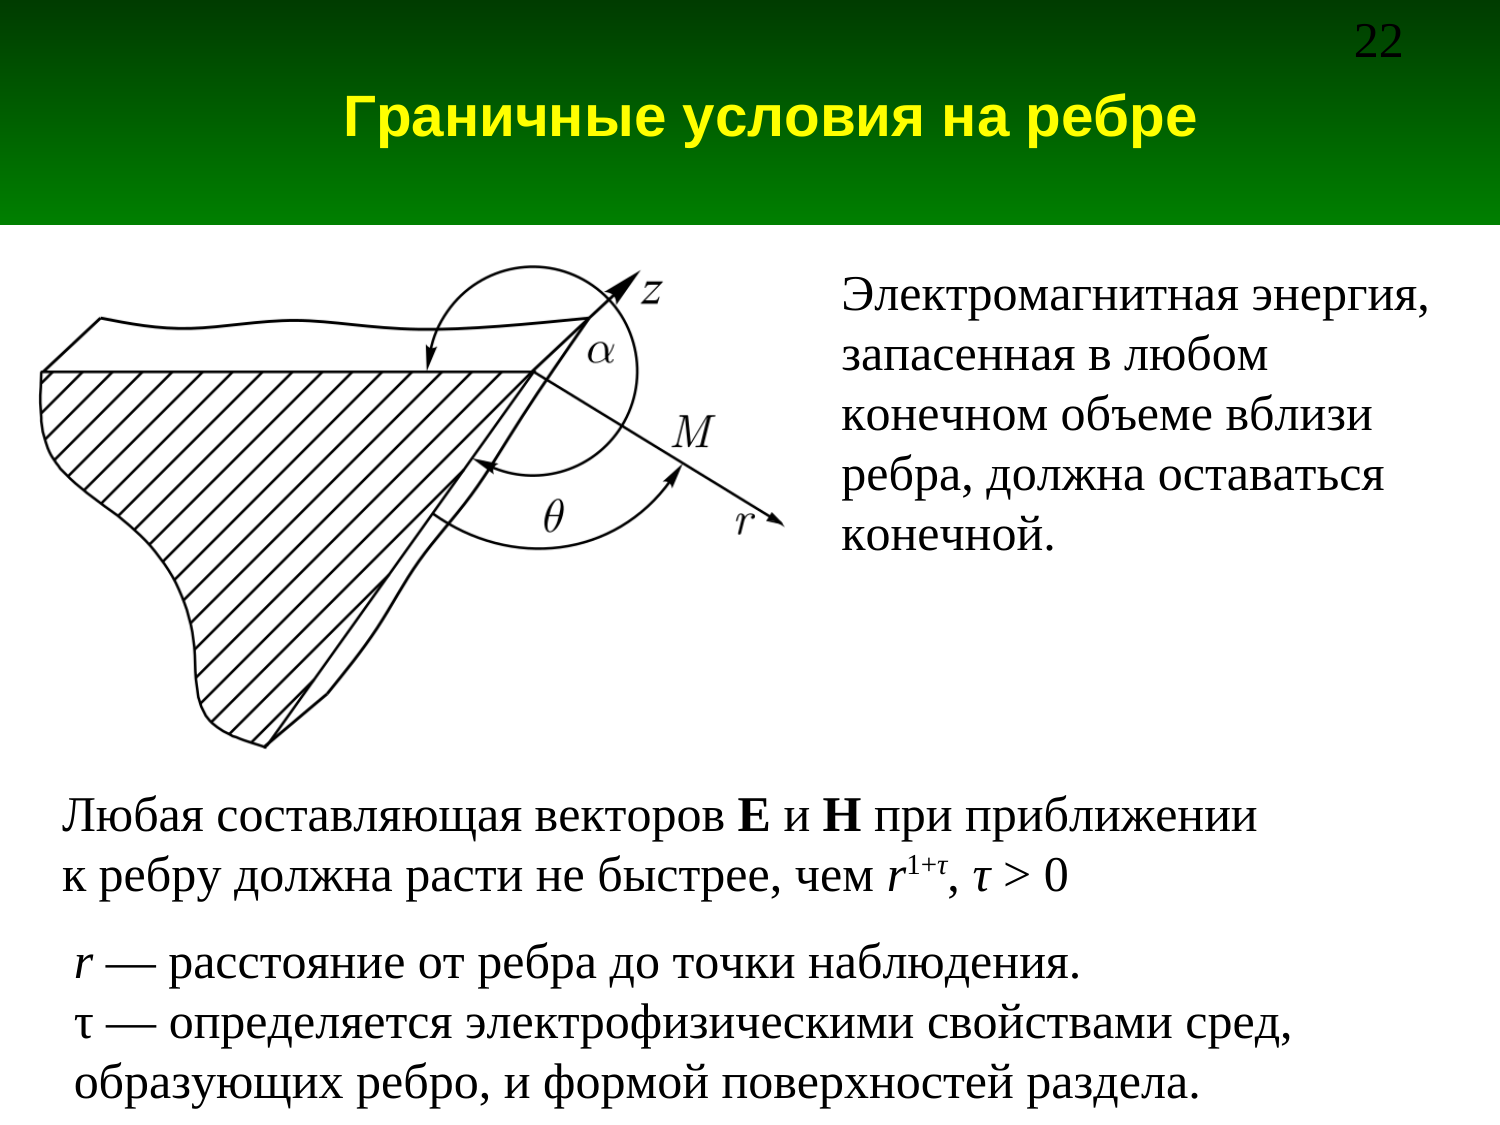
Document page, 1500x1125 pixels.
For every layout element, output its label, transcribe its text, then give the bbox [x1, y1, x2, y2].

text_box r — расстояние от ребра до точки наблюдения. τ — определяется электрофизическими свойствами сред, образующих ребро, и формой поверхностей раздела. [59, 921, 1382, 1117]
text_box Любая составляющая векторов E и H при приближении к ребру должна расти не быстрее, чем r1+τ, τ > 0 [47, 773, 1312, 969]
text_box Электромагнитная энергия, запасенная в любом конечном объеме вблизи ребра, должна оставаться конечной. [826, 253, 1489, 568]
title Граничные условия на ребре [88, 18, 1453, 207]
picture [35, 259, 791, 761]
